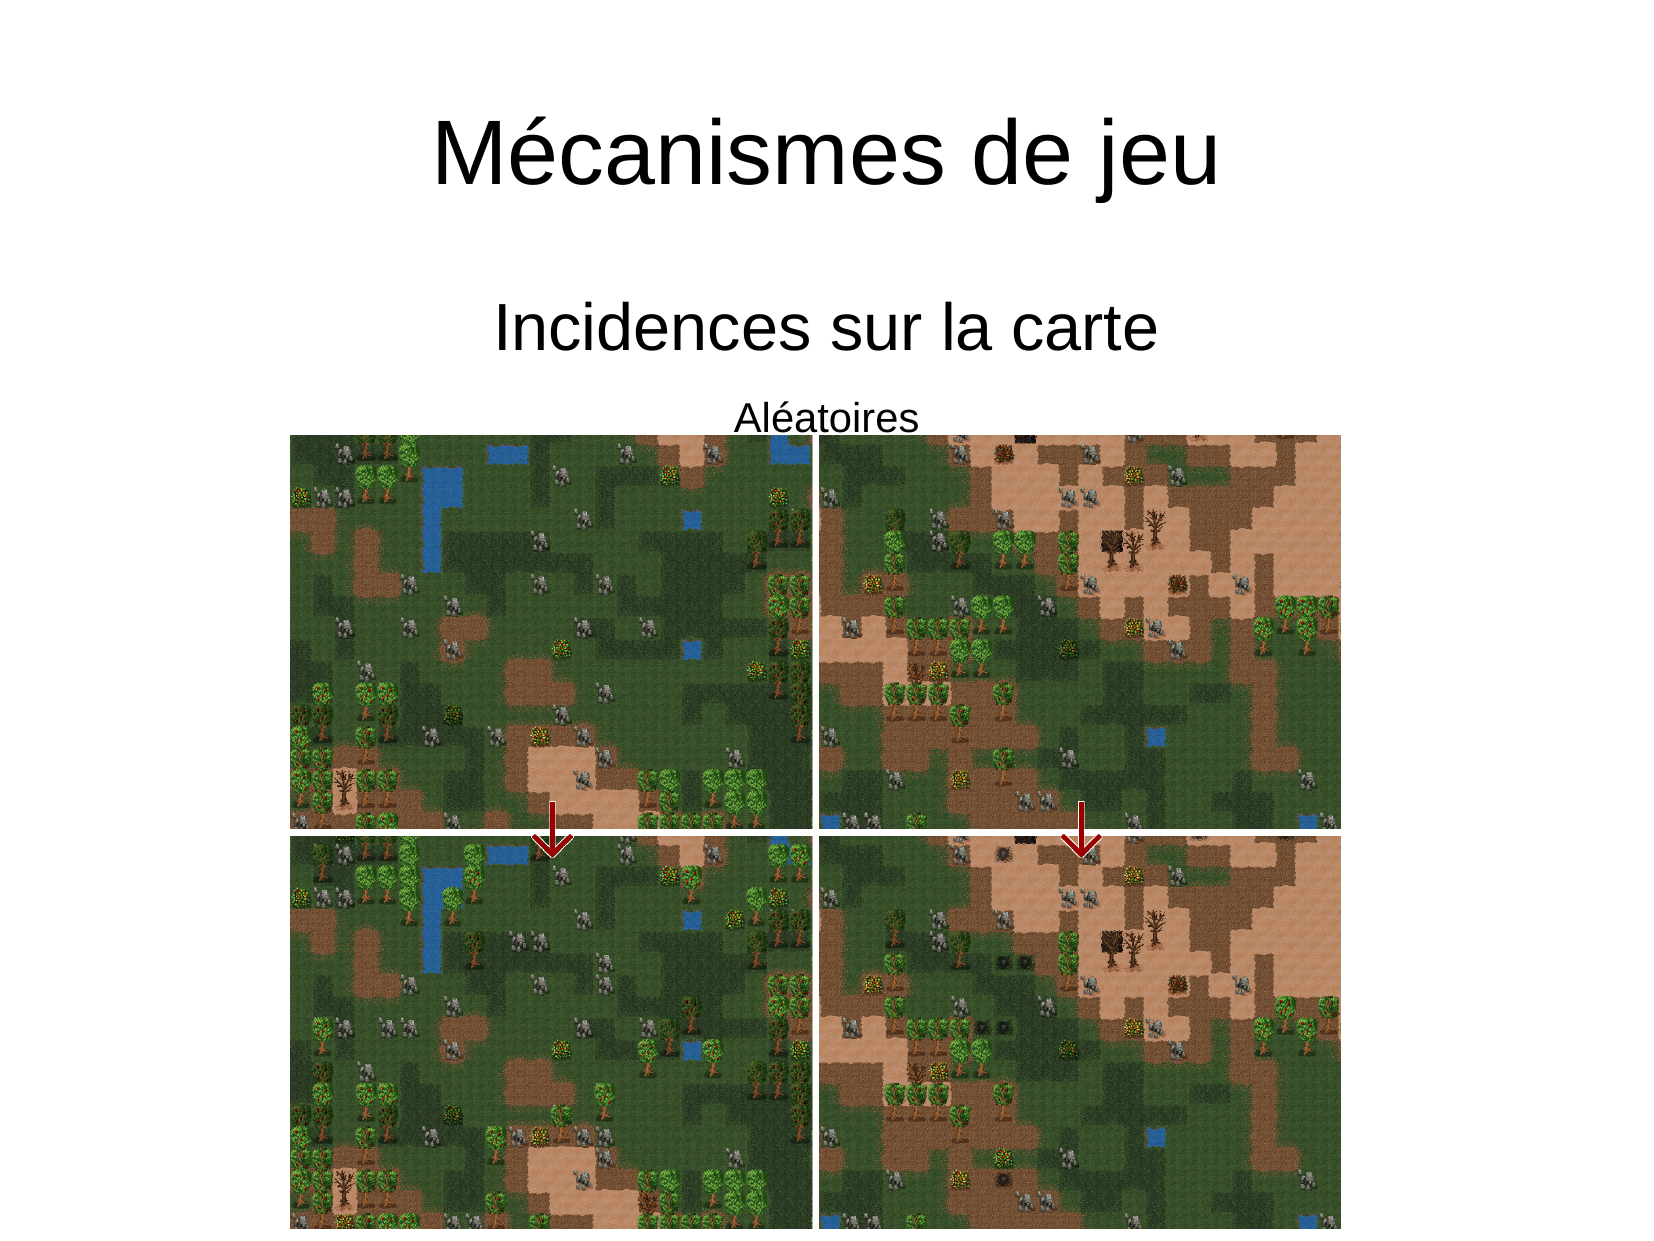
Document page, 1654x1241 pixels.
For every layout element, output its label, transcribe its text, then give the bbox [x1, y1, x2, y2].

title Mécanismes de jeu [82, 49, 1571, 257]
list Incidences sur la carte Aléatoires [82, 290, 1571, 1010]
picture [290, 435, 1341, 1229]
